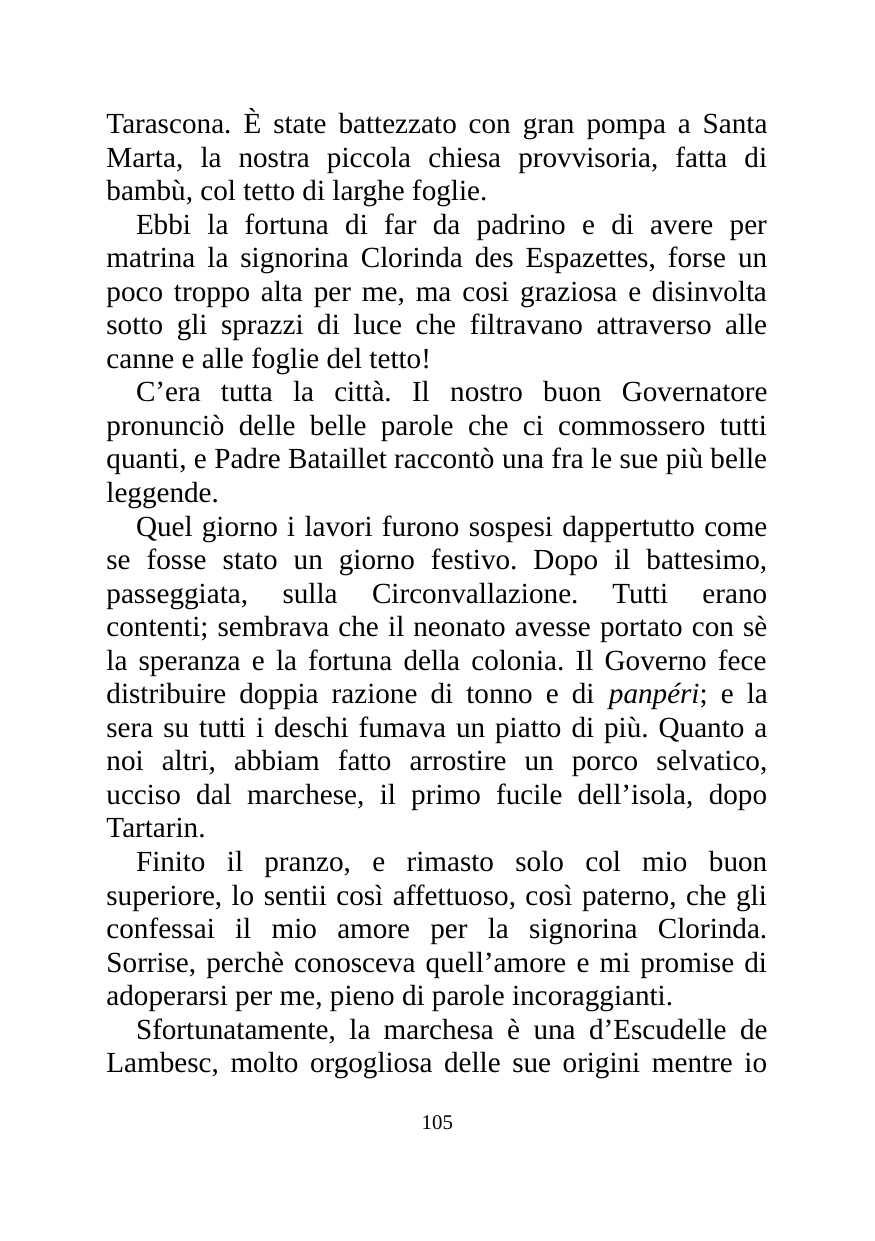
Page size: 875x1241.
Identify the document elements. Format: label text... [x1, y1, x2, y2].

text Finito il pranzo, e rimasto solo col mio buon superiore, lo sentii così affettuoso, così paterno, che gli confessai il mio amore per la signorina Clorinda. Sorrise, perchè conosceva quell’amore e mi promise di adoperarsi per me, pieno di parole incoraggianti. [106, 844, 768, 1012]
text C’era tutta la città. Il nostro buon Governatore pronunciò delle belle parole che ci commossero tutti quanti, e Padre Bataillet raccontò una fra le sue più belle leggende. [106, 374, 768, 509]
text Quel giorno i lavori furono sospesi dappertutto come se fosse stato un giorno festivo. Dopo il battesimo, passeggiata, sulla Circonvallazione. Tutti erano contenti; sembrava che il neonato avesse portato con sè la speranza e la fortuna della colonia. Il Governo fece distribuire doppia razione di tonno e di panpéri; e la sera su tutti i deschi fumava un piatto di più. Quanto a noi altri, abbiam fatto arrostire un porco selvatico, ucciso dal marchese, il primo fucile dell’isola, dopo Tartarin. [106, 509, 768, 844]
text Sfortunatamente, la marchesa è una d’Escudelle de Lambesc, molto orgogliosa delle sue origini mentre io [106, 1012, 768, 1079]
text Tarascona. È state battezzato con gran pompa a Santa Marta, la nostra piccola chiesa provvisoria, fatta di bambù, col tetto di larghe foglie. [106, 106, 768, 207]
text Ebbi la fortuna di far da padrino e di avere per matrina la signorina Clorinda des Espazettes, forse un poco troppo alta per me, ma cosi graziosa e disinvolta sotto gli sprazzi di luce che filtravano attraverso alle canne e alle foglie del tetto! [106, 207, 768, 374]
